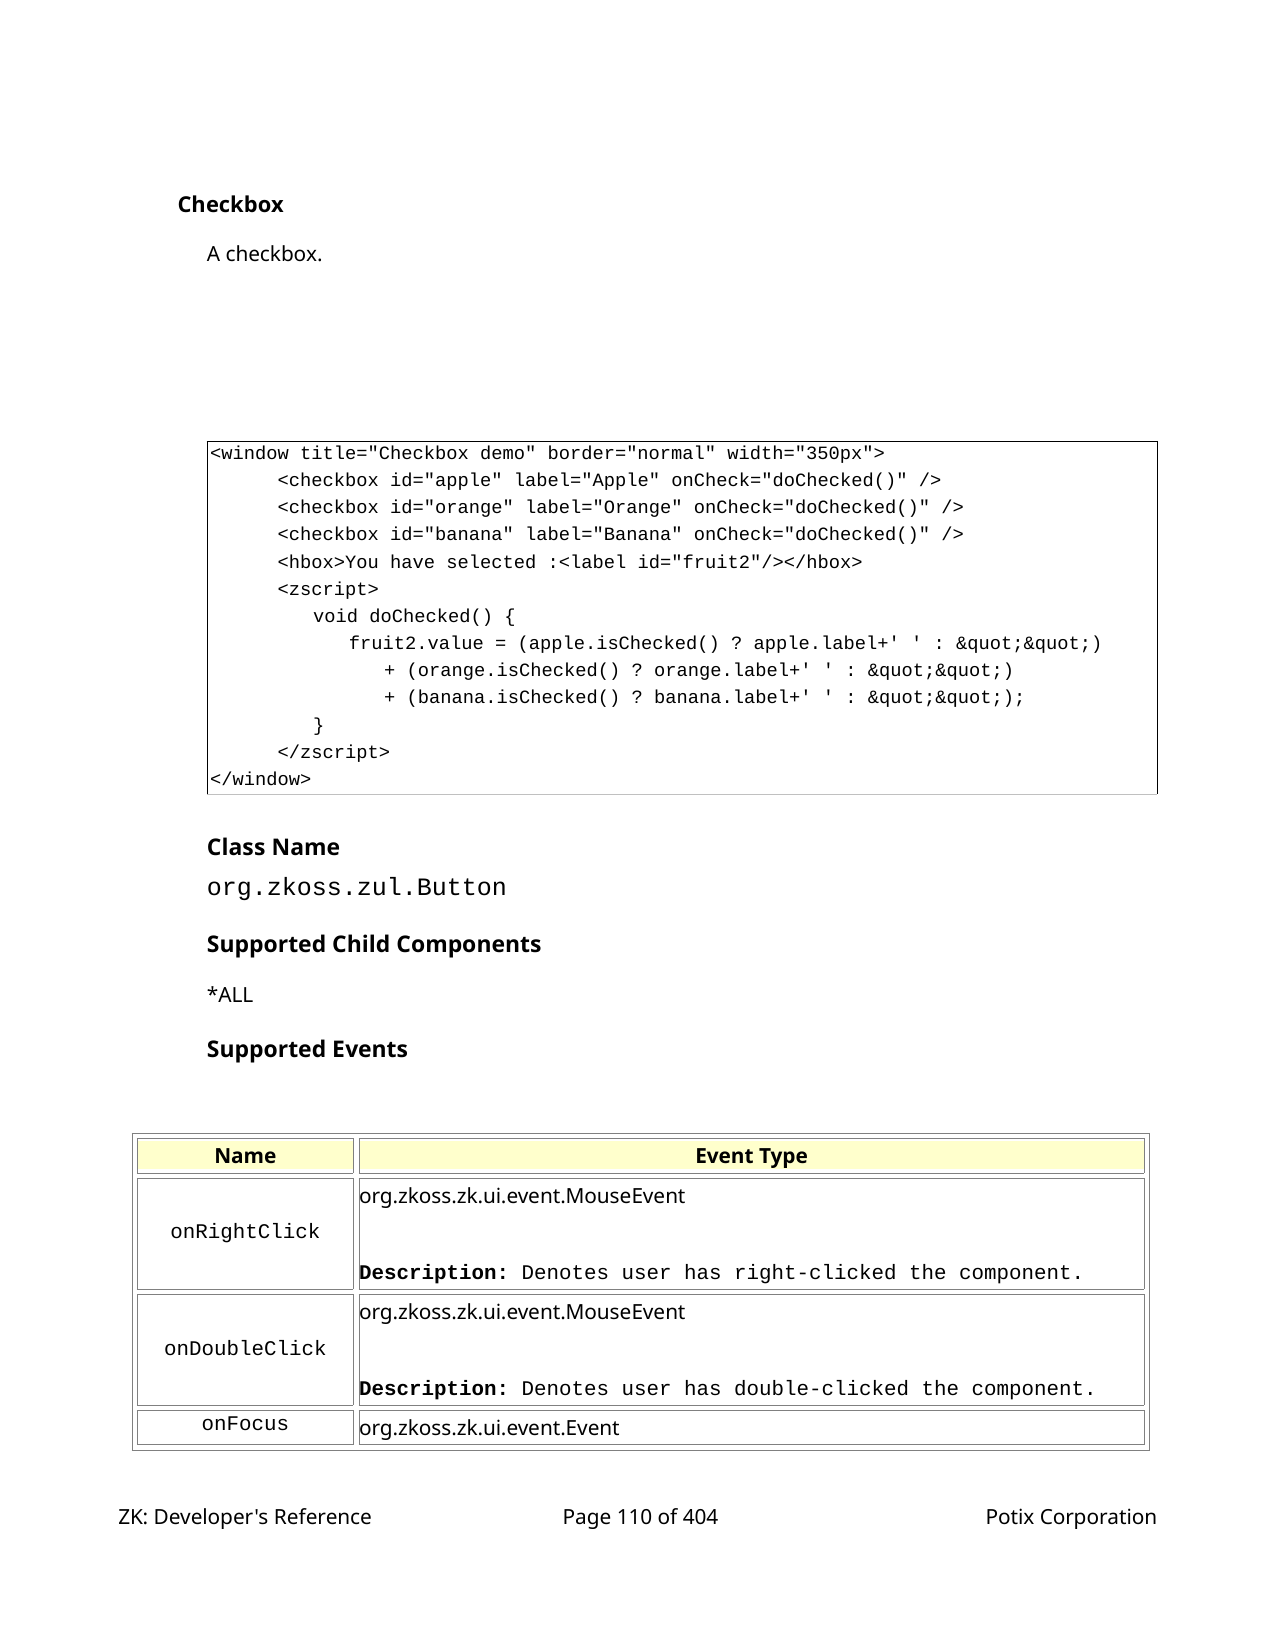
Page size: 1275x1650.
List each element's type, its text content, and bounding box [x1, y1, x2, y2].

table_cell org.zkoss.zk.ui.event.MouseEvent Description: Denotes user has right-clicked the component. [356, 1173, 1147, 1289]
subtitle Supported Child Components [207, 928, 1157, 959]
table_cell onRightClick [134, 1173, 356, 1289]
text + (orange.isChecked() ? orange.label+' ' : &quot;&quot;) [208, 658, 1157, 682]
text A checkbox. [207, 239, 1157, 268]
subtitle Checkbox [177, 189, 1157, 219]
text </zscript> [208, 740, 1157, 764]
text <checkbox id="banana" label="Banana" onCheck="doChecked()" /> [208, 522, 1157, 547]
text <window title="Checkbox demo" border="normal" width="350px"> [208, 442, 1157, 465]
table_header Name [134, 1134, 356, 1172]
text <checkbox id="orange" label="Orange" onCheck="doChecked()" /> [208, 495, 1157, 519]
text <checkbox id="apple" label="Apple" onCheck="doChecked()" /> [208, 468, 1157, 492]
subtitle Supported Events [207, 1033, 1157, 1064]
text org.zkoss.zul.Button [207, 874, 1157, 903]
text </window> [208, 767, 1157, 794]
table_cell org.zkoss.zk.ui.event.MouseEvent Description: Denotes user has double-clicked the component. [356, 1289, 1147, 1405]
table_cell org.zkoss.zk.ui.event.Event [356, 1405, 1147, 1444]
text } [208, 713, 1157, 737]
text *ALL [207, 980, 1157, 1008]
table_cell onDoubleClick [134, 1289, 356, 1405]
table_cell onFocus [134, 1405, 356, 1444]
text <hbox>You have selected :<label id="fruit2"/></hbox> [208, 549, 1157, 574]
text + (banana.isChecked() ? banana.label+' ' : &quot;&quot;); [208, 685, 1157, 710]
text void doChecked() { [208, 604, 1157, 628]
subtitle Class Name [207, 831, 1157, 862]
text <zscript> [208, 577, 1157, 601]
table_header Event Type [356, 1134, 1147, 1172]
text fruit2.value = (apple.isChecked() ? apple.label+' ' : &quot;&quot;) [208, 631, 1157, 655]
